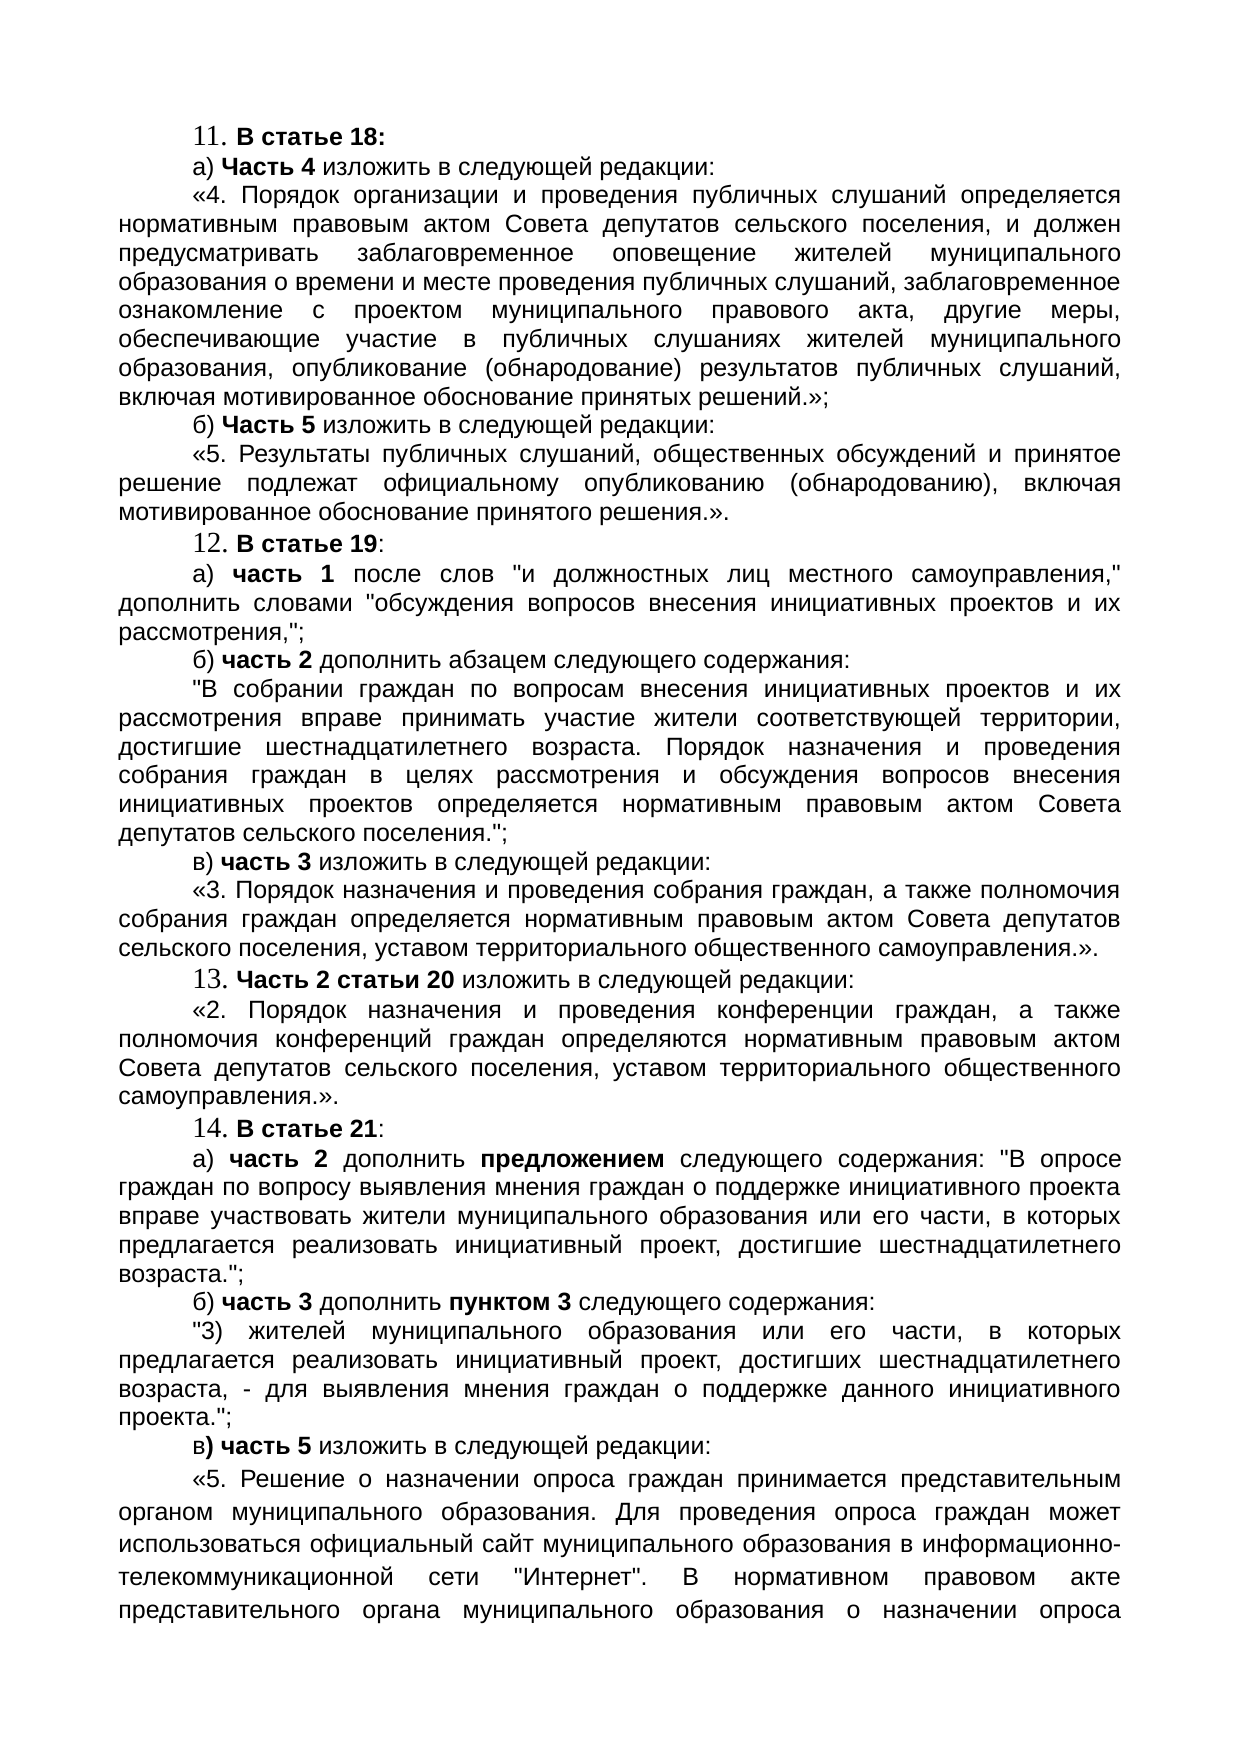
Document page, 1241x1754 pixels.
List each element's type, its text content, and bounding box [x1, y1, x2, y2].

text "В собрании граждан по вопросам внесения инициативных проектов и их рассмотрения вправе принимать участие жители соответствующей территории, достигшие шестнадцатилетнего возраста. Порядок назначения и проведения собрания граждан в целях рассмотрения и обсуждения вопросов внесения инициативных проектов определяется нормативным правовым актом Совета депутатов сельского поселения."; [118, 674, 1122, 846]
text "3) жителей муниципального образования или его части, в которых предлагается реализовать инициативный проект, достигших шестнадцатилетнего возраста, - для выявления мнения граждан о поддержке данного инициативного проекта."; [118, 1316, 1122, 1431]
text а) часть 1 после слов "и должностных лиц местного самоуправления," дополнить словами "обсуждения вопросов внесения инициативных проектов и их рассмотрения,"; [118, 559, 1122, 645]
text в) часть 5 изложить в следующей редакции: [118, 1431, 1122, 1460]
text в) часть 3 изложить в следующей редакции: [118, 846, 1122, 875]
text б) часть 3 дополнить пунктом 3 следующего содержания: [118, 1287, 1122, 1316]
text «4. Порядок организации и проведения публичных слушаний определяется нормативным правовым актом Совета депутатов сельского поселения, и должен предусматривать заблаговременное оповещение жителей муниципального образования о времени и месте проведения публичных слушаний, заблаговременное ознакомление с проектом муниципального правового акта, другие меры, обеспечивающие участие в публичных слушаниях жителей муниципального образования, опубликование (обнародование) результатов публичных слушаний, включая мотивированное обоснование принятых решений.»; [118, 180, 1122, 410]
text б) часть 2 дополнить абзацем следующего содержания: [118, 645, 1122, 674]
text а) часть 2 дополнить предложением следующего содержания: "В опросе граждан по вопросу выявления мнения граждан о поддержке инициативного проекта вправе участвовать жители муниципального образования или его части, в которых предлагается реализовать инициативный проект, достигшие шестнадцатилетнего возраста."; [118, 1143, 1122, 1287]
text а) Часть 4 изложить в следующей редакции: [118, 152, 1122, 180]
list В статье 18: [236, 118, 1122, 152]
text «5. Решение о назначении опроса граждан принимается представительным органом муниципального образования. Для проведения опроса граждан может использоваться официальный сайт муниципального образования в информационно-телекоммуникационной сети "Интернет". В нормативном правовом акте представительного органа муниципального образования о назначении опроса [118, 1460, 1122, 1624]
list [118, 961, 192, 995]
text б) Часть 5 изложить в следующей редакции: [118, 410, 1122, 439]
list В статье 19: [236, 525, 1122, 559]
text «3. Порядок назначения и проведения собрания граждан, а также полномочия собрания граждан определяется нормативным правовым актом Совета депутатов сельского поселения, уставом территориального общественного самоуправления.». [118, 875, 1122, 961]
list Часть 2 статьи 20 изложить в следующей редакции: [236, 961, 1122, 995]
text «5. Результаты публичных слушаний, общественных обсуждений и принятое решение подлежат официальному опубликованию (обнародованию), включая мотивированное обоснование принятого решения.». [118, 439, 1122, 525]
text «2. Порядок назначения и проведения конференции граждан, а также полномочия конференций граждан определяются нормативным правовым актом Совета депутатов сельского поселения, уставом территориального общественного самоуправления.». [118, 995, 1122, 1110]
list [118, 525, 192, 559]
list В статье 21: [236, 1110, 1122, 1143]
list [118, 118, 192, 152]
list [118, 1110, 192, 1143]
